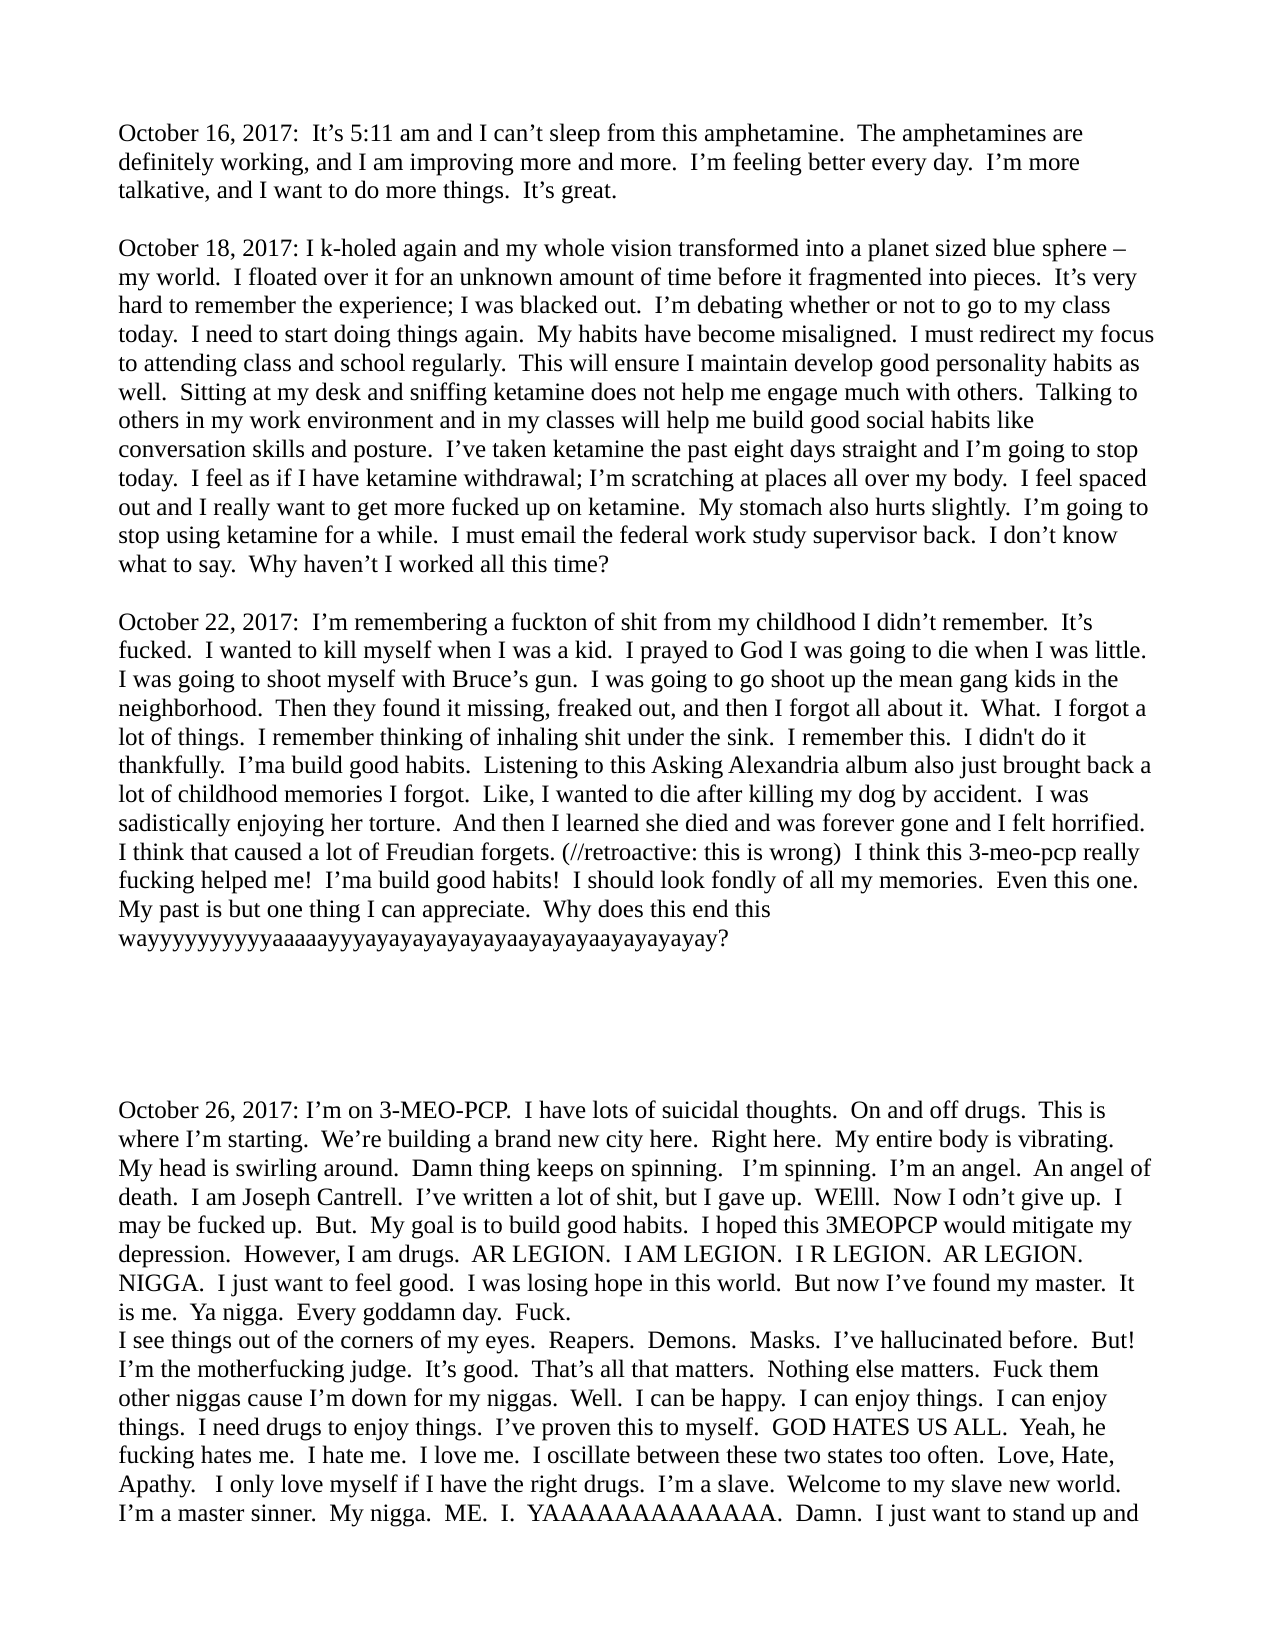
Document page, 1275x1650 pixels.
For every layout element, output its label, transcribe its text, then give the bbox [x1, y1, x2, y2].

text October 16, 2017: It’s 5:11 am and I can’t sleep from this amphetamine. The amphetamines are definitely working, and I am improving more and more. I’m feeling better every day. I’m more talkative, and I want to do more things. It’s great. [118, 118, 1157, 204]
text October 18, 2017: I k-holed again and my whole vision transformed into a planet sized blue sphere – my world. I floated over it for an unknown amount of time before it fragmented into pieces. It’s very hard to remember the experience; I was blacked out. I’m debating whether or not to go to my class today. I need to start doing things again. My habits have become misaligned. I must redirect my focus to attending class and school regularly. This will ensure I maintain develop good personality habits as well. Sitting at my desk and sniffing ketamine does not help me engage much with others. Talking to others in my work environment and in my classes will help me build good social habits like conversation skills and posture. I’ve taken ketamine the past eight days straight and I’m going to stop today. I feel as if I have ketamine withdrawal; I’m scratching at places all over my body. I feel spaced out and I really want to get more fucked up on ketamine. My stomach also hurts slightly. I’m going to stop using ketamine for a while. I must email the federal work study supervisor back. I don’t know what to say. Why haven’t I worked all this time? [118, 233, 1157, 578]
text October 22, 2017: I’m remembering a fuckton of shit from my childhood I didn’t remember. It’s fucked. I wanted to kill myself when I was a kid. I prayed to God I was going to die when I was little. I was going to shoot myself with Bruce’s gun. I was going to go shoot up the mean gang kids in the neighborhood. Then they found it missing, freaked out, and then I forgot all about it. What. I forgot a lot of things. I remember thinking of inhaling shit under the sink. I remember this. I didn't do it thankfully. I’ma build good habits. Listening to this Asking Alexandria album also just brought back a lot of childhood memories I forgot. Like, I wanted to die after killing my dog by accident. I was sadistically enjoying her torture. And then I learned she died and was forever gone and I felt horrified. I think that caused a lot of Freudian forgets. (//retroactive: this is wrong) I think this 3-meo-pcp really fucking helped me! I’ma build good habits! I should look fondly of all my memories. Even this one. My past is but one thing I can appreciate. Why does this end this wayyyyyyyyyyaaaaayyyayayayayayayaayayayaayayayayay? [118, 607, 1157, 952]
text I see things out of the corners of my eyes. Reapers. Demons. Masks. I’ve hallucinated before. But! I’m the motherfucking judge. It’s good. That’s all that matters. Nothing else matters. Fuck them other niggas cause I’m down for my niggas. Well. I can be happy. I can enjoy things. I can enjoy things. I need drugs to enjoy things. I’ve proven this to myself. GOD HATES US ALL. Yeah, he fucking hates me. I hate me. I love me. I oscillate between these two states too often. Love, Hate, Apathy. I only love myself if I have the right drugs. I’m a slave. Welcome to my slave new world. I’m a master sinner. My nigga. ME. I. YAAAAAAAAAAAAA. Damn. I just want to stand up and [118, 1326, 1157, 1527]
text October 26, 2017: I’m on 3-MEO-PCP. I have lots of suicidal thoughts. On and off drugs. This is where I’m starting. We’re building a brand new city here. Right here. My entire body is vibrating. My head is swirling around. Damn thing keeps on spinning. I’m spinning. I’m an angel. An angel of death. I am Joseph Cantrell. I’ve written a lot of shit, but I gave up. WElll. Now I odn’t give up. I may be fucked up. But. My goal is to build good habits. I hoped this 3MEOPCP would mitigate my depression. However, I am drugs. AR LEGION. I AM LEGION. I R LEGION. AR LEGION. NIGGA. I just want to feel good. I was losing hope in this world. But now I’ve found my master. It is me. Ya nigga. Every goddamn day. Fuck. [118, 1096, 1157, 1326]
